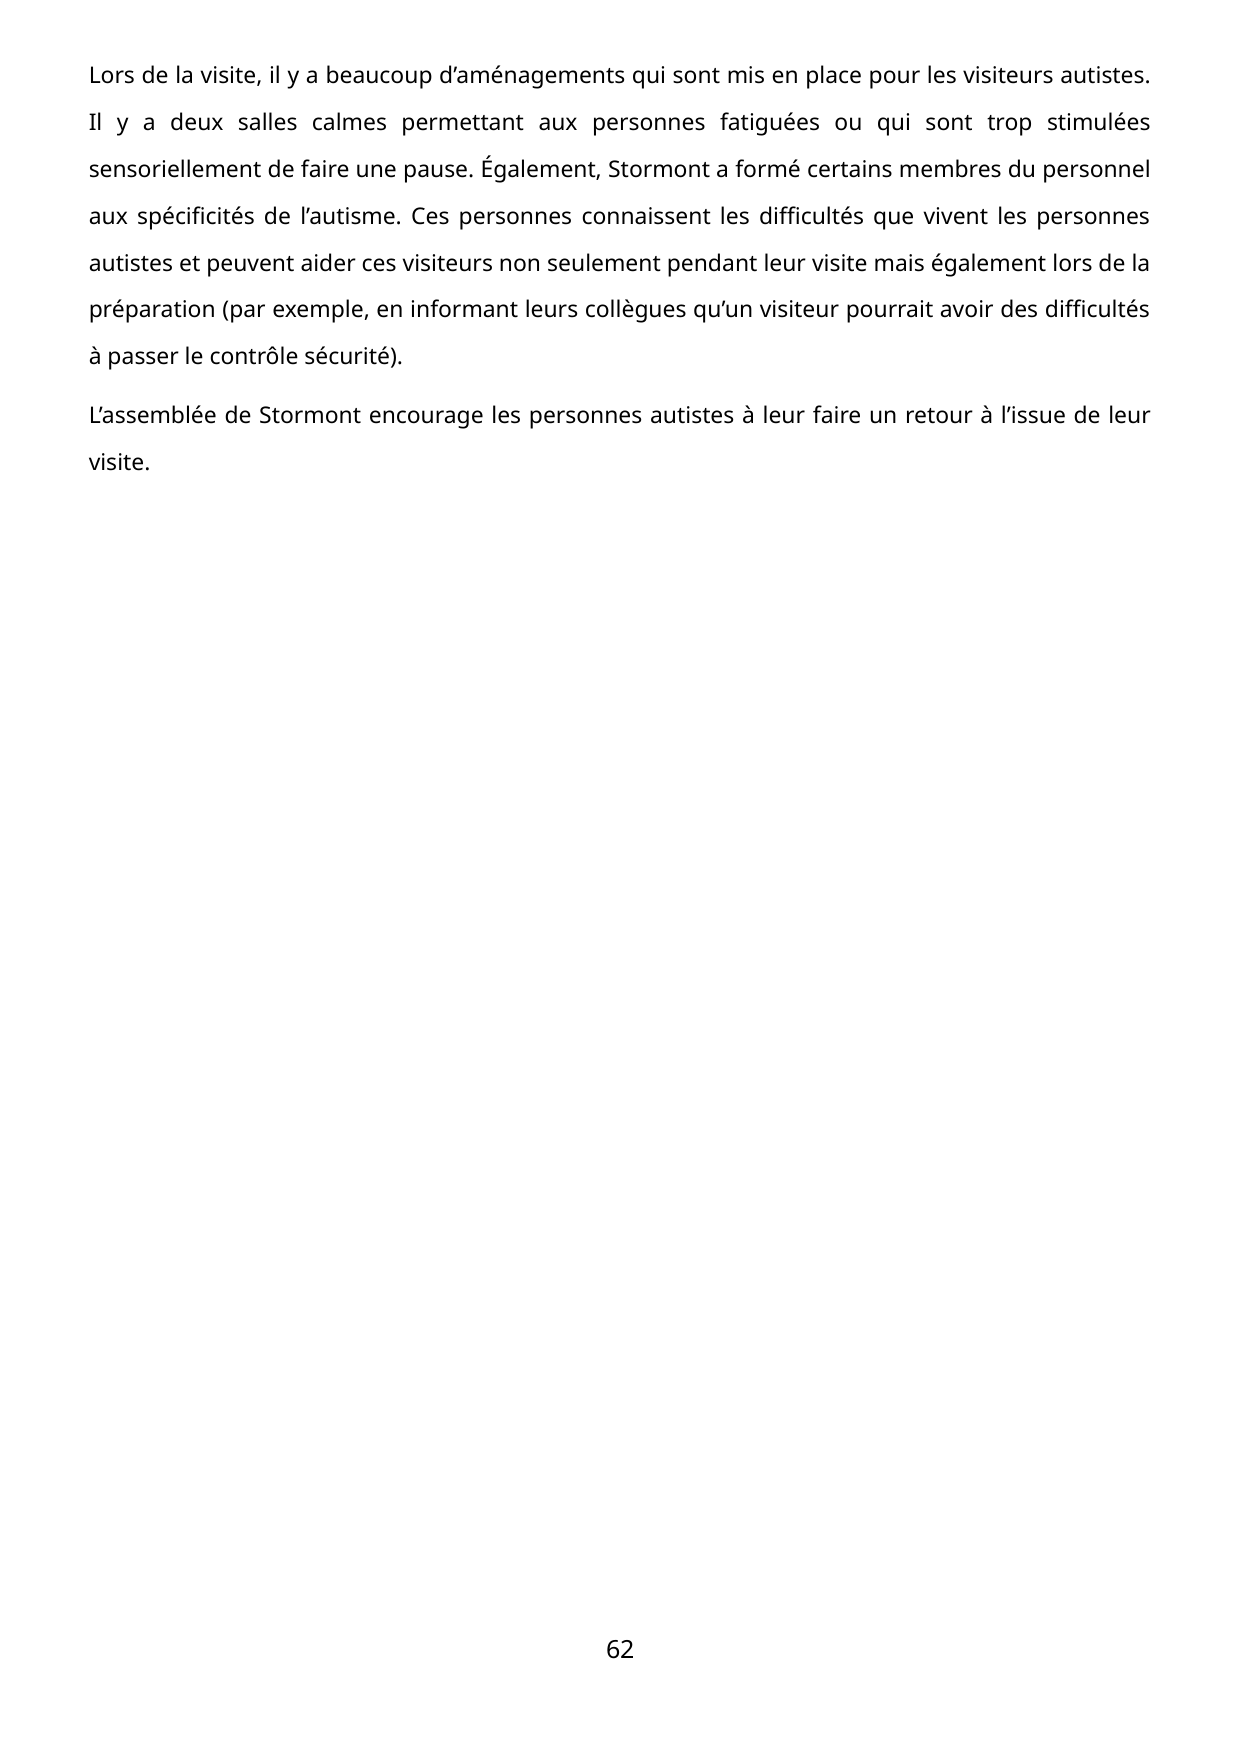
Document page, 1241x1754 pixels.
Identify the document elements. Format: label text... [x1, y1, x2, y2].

text Lors de la visite, il y a beaucoup d’aménagements qui sont mis en place pour les visiteurs autistes. Il y a deux salles calmes permettant aux personnes fatiguées ou qui sont trop stimulées sensoriellement de faire une pause. Également, Stormont a formé certains membres du personnel aux spécificités de l’autisme. Ces personnes connaissent les difficultés que vivent les personnes autistes et peuvent aider ces visiteurs non seulement pendant leur visite mais également lors de la préparation (par exemple, en informant leurs collègues qu’un visiteur pourrait avoir des difficultés à passer le contrôle sécurité). [88, 59, 1152, 372]
text L’assemblée de Stormont encourage les personnes autistes à leur faire un retour à l’issue de leur visite. [88, 399, 1152, 477]
